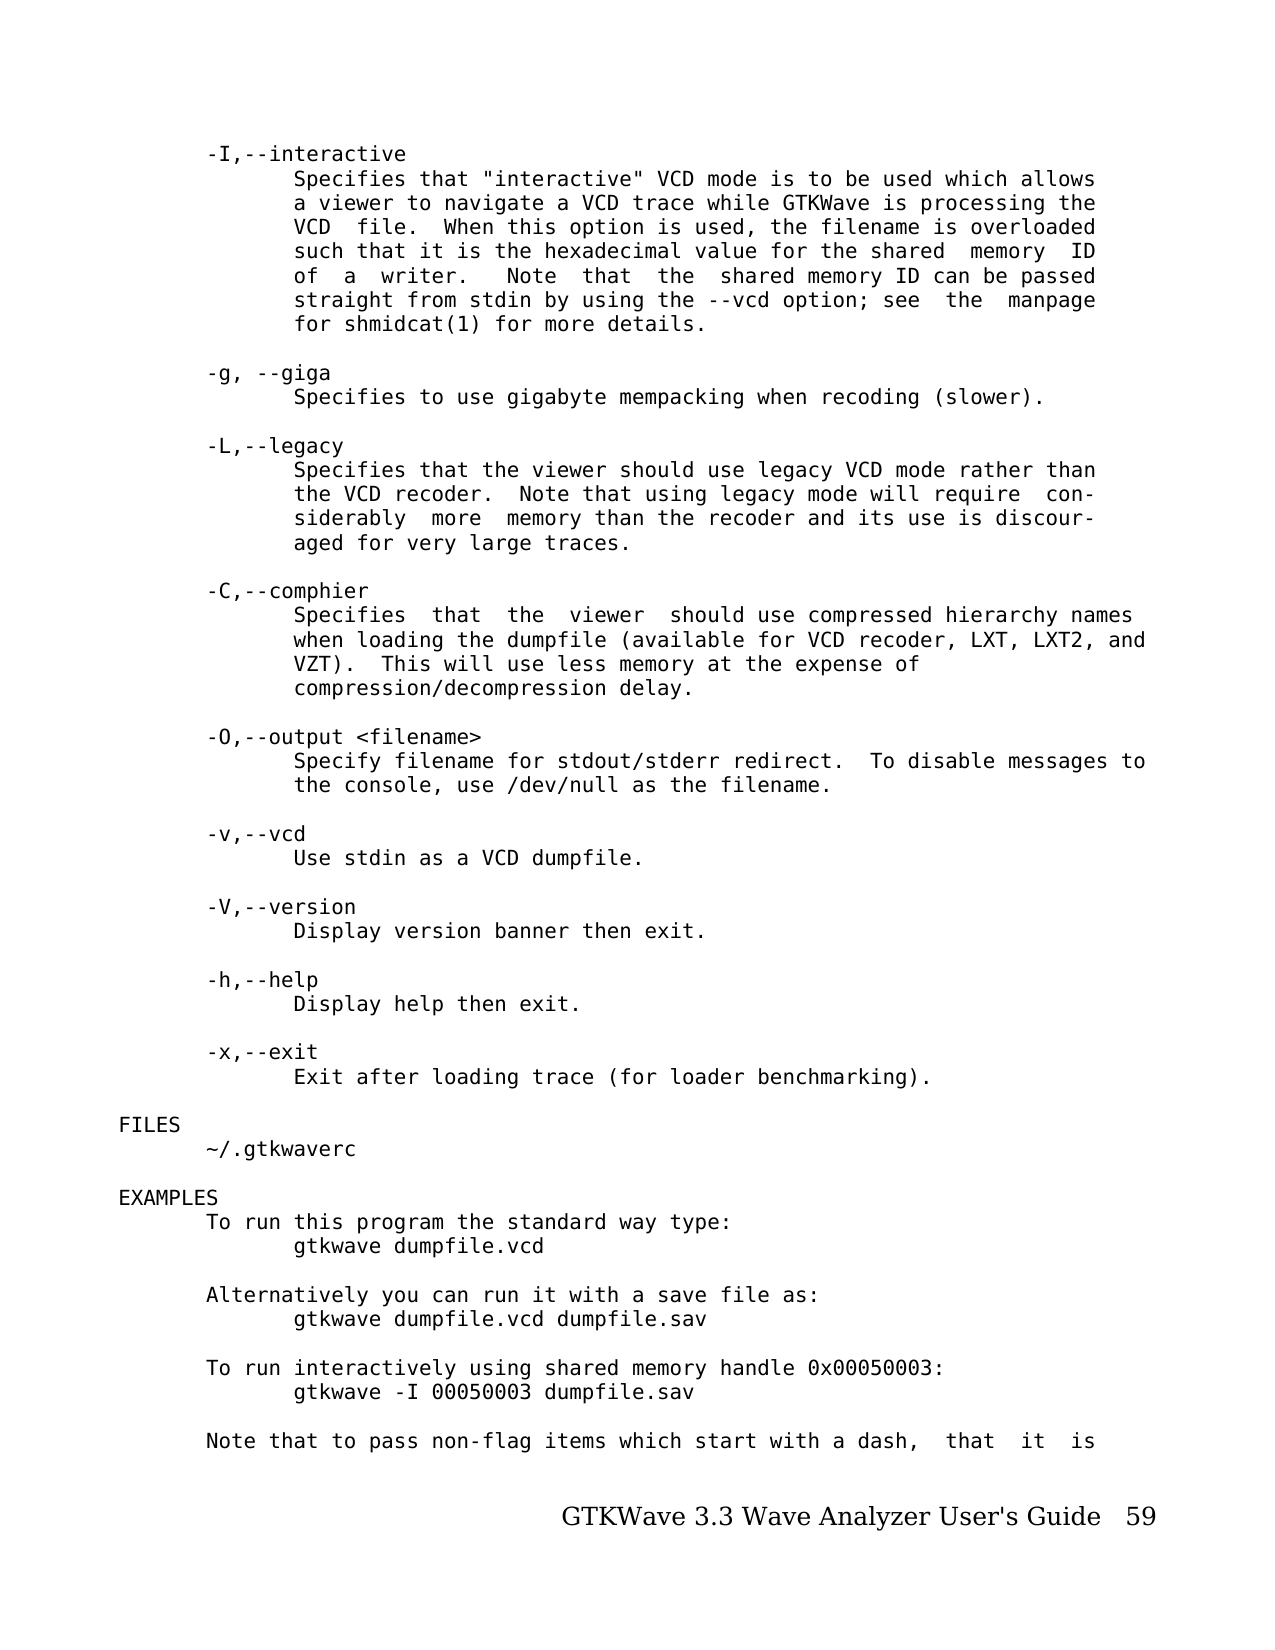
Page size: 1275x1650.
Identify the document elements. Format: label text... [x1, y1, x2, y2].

text of a writer. Note that the shared memory ID can be passed [118, 264, 1157, 288]
text straight from stdin by using the --vcd option; see the manpage [118, 288, 1157, 312]
text gtkwave dumpfile.vcd dumpfile.sav [118, 1307, 1157, 1332]
text Specifies to use gigabyte mempacking when recoding (slower). [118, 385, 1157, 409]
text Display help then exit. [118, 992, 1157, 1016]
text -V,--version [118, 895, 1157, 919]
text ~/.gtkwaverc [118, 1137, 1157, 1162]
text -h,--help [118, 968, 1157, 992]
text Use stdin as a VCD dumpfile. [118, 846, 1157, 871]
text To run this program the standard way type: [118, 1210, 1157, 1234]
text To run interactively using shared memory handle 0x00050003: [118, 1356, 1157, 1380]
text when loading the dumpfile (available for VCD recoder, LXT, LXT2, and [118, 628, 1157, 652]
text EXAMPLES [118, 1186, 1157, 1210]
text Display version banner then exit. [118, 919, 1157, 943]
text compression/decompression delay. [118, 676, 1157, 701]
text -C,--comphier [118, 579, 1157, 603]
text such that it is the hexadecimal value for the shared memory ID [118, 239, 1157, 264]
text Specify filename for stdout/stderr redirect. To disable messages to [118, 749, 1157, 773]
text -v,--vcd [118, 822, 1157, 846]
text Alternatively you can run it with a save file as: [118, 1283, 1157, 1307]
text -I,--interactive [118, 142, 1157, 167]
text the console, use /dev/null as the filename. [118, 773, 1157, 798]
text the VCD recoder. Note that using legacy mode will require con- [118, 482, 1157, 506]
text Specifies that the viewer should use legacy VCD mode rather than [118, 458, 1157, 482]
text -g, --giga [118, 361, 1157, 385]
text Exit after loading trace (for loader benchmarking). [118, 1065, 1157, 1089]
text for shmidcat(1) for more details. [118, 312, 1157, 337]
text gtkwave dumpfile.vcd [118, 1234, 1157, 1259]
text FILES [118, 1113, 1157, 1137]
text -O,--output <filename> [118, 725, 1157, 749]
text VCD file. When this option is used, the filename is overloaded [118, 215, 1157, 239]
text gtkwave -I 00050003 dumpfile.sav [118, 1380, 1157, 1404]
text siderably more memory than the recoder and its use is discour- [118, 506, 1157, 531]
text -L,--legacy [118, 434, 1157, 458]
text Specifies that "interactive" VCD mode is to be used which allows [118, 167, 1157, 191]
text -x,--exit [118, 1040, 1157, 1065]
text Note that to pass non-flag items which start with a dash, that it is [118, 1429, 1157, 1453]
text VZT). This will use less memory at the expense of [118, 652, 1157, 676]
text aged for very large traces. [118, 531, 1157, 555]
text a viewer to navigate a VCD trace while GTKWave is processing the [118, 191, 1157, 215]
text Specifies that the viewer should use compressed hierarchy names [118, 603, 1157, 628]
